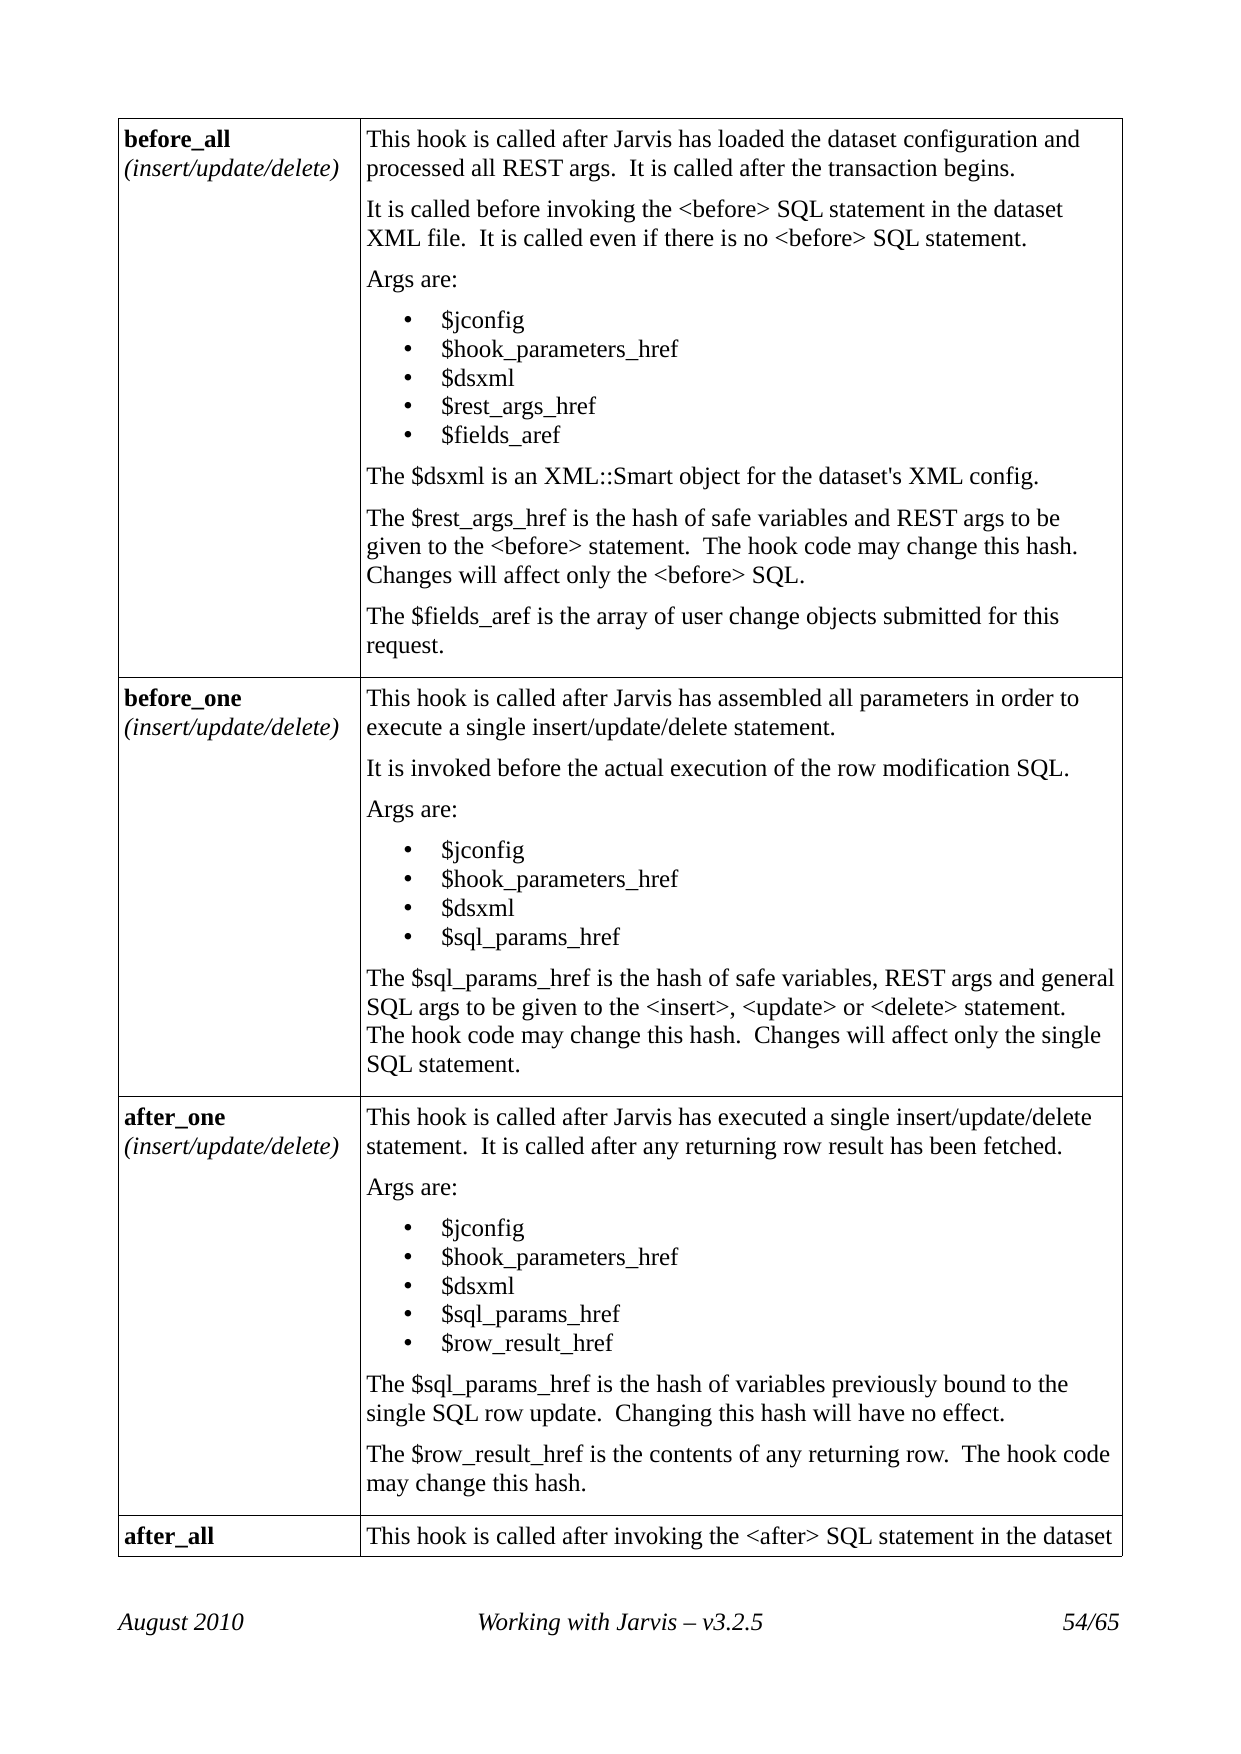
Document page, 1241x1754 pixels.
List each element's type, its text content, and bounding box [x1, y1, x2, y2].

table_cell before_one (insert/update/delete) [119, 678, 360, 1096]
table_cell This hook is called after invoking the <after> SQL statement in the dataset [361, 1516, 1122, 1556]
table_cell This hook is called after Jarvis has loaded the dataset configuration and processed all REST args. It is called after the transaction begins. It is called before invoking the <before> SQL statement in the dataset XML file. It is called even if there is no <before> SQL statement. Args are: $jconfig $hook_parameters_href $dsxml $rest_args_href $fields_aref The $dsxml is an XML::Smart object for the dataset's XML config. The $rest_args_href is the hash of safe variables and REST args to be given to the <before> statement. The hook code may change this hash. Changes will affect only the <before> SQL. The $fields_aref is the array of user change objects submitted for this request. [361, 119, 1122, 677]
table_cell after_all [119, 1516, 360, 1556]
table_cell This hook is called after Jarvis has assembled all parameters in order to execute a single insert/update/delete statement. It is invoked before the actual execution of the row modification SQL. Args are: $jconfig $hook_parameters_href $dsxml $sql_params_href The $sql_params_href is the hash of safe variables, REST args and general SQL args to be given to the <insert>, <update> or <delete> statement. The hook code may change this hash. Changes will affect only the single SQL statement. [361, 678, 1122, 1096]
table_cell before_all (insert/update/delete) [119, 119, 360, 677]
table_cell after_one (insert/update/delete) [119, 1097, 360, 1515]
table_cell This hook is called after Jarvis has executed a single insert/update/delete statement. It is called after any returning row result has been fetched. Args are: $jconfig $hook_parameters_href $dsxml $sql_params_href $row_result_href The $sql_params_href is the hash of variables previously bound to the single SQL row update. Changing this hash will have no effect. The $row_result_href is the contents of any returning row. The hook code may change this hash. [361, 1097, 1122, 1515]
